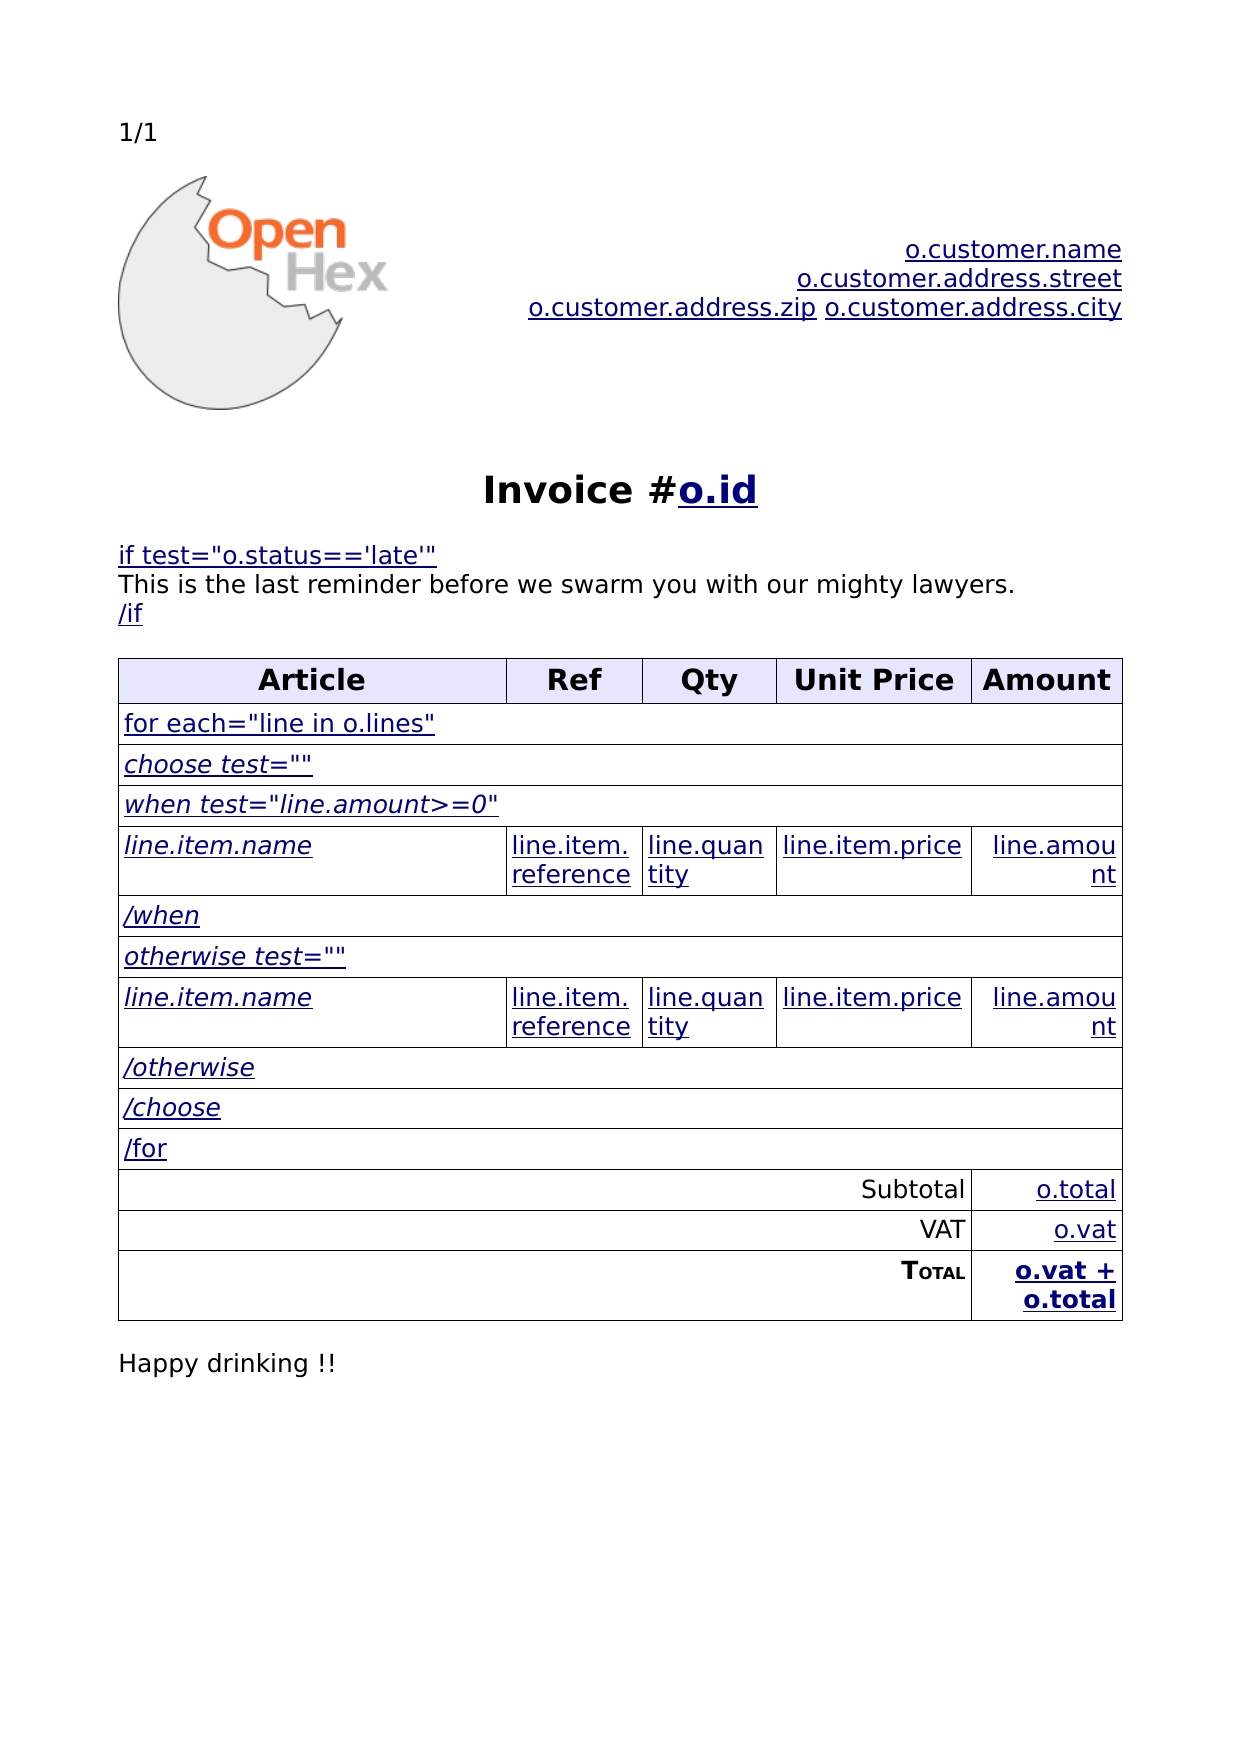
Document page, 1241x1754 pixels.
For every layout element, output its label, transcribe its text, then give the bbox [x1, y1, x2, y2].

table_cell /for [119, 1129, 1122, 1169]
picture [118, 176, 406, 410]
table_cell o.vat [972, 1211, 1122, 1250]
text o.customer.address.street [406, 264, 1122, 293]
text This is the last reminder before we swarm you with our mighty lawyers. [118, 570, 1122, 599]
table_header Amount [972, 659, 1122, 703]
table_cell otherwise test="" [119, 937, 1122, 977]
table_cell line.quantity [643, 978, 776, 1047]
table_cell line.item.reference [507, 827, 642, 895]
table_cell for each="line in o.lines" [119, 704, 1122, 744]
table_cell o.total [972, 1170, 1122, 1210]
text Invoice #o.id [118, 468, 1122, 512]
table_cell Total [119, 1251, 971, 1320]
table_header Qty [643, 659, 776, 703]
table_cell VAT [119, 1211, 971, 1250]
table_header Article [119, 659, 506, 703]
table_cell line.amount [972, 978, 1122, 1047]
text Happy drinking !! [118, 1350, 1122, 1379]
text /if [118, 599, 1122, 629]
table_cell line.item.reference [507, 978, 642, 1047]
table_cell line.item.price [777, 827, 971, 895]
text o.customer.name [406, 235, 1122, 264]
table_cell line.amount [972, 827, 1122, 895]
text o.customer.address.zip o.customer.address.city [406, 293, 1122, 323]
table_cell when test="line.amount>=0" [119, 786, 1122, 826]
table_header Ref [507, 659, 642, 703]
table_cell line.item.name [119, 978, 506, 1047]
table_cell line.item.price [777, 978, 971, 1047]
table_header Unit Price [777, 659, 971, 703]
table_cell line.quantity [643, 827, 776, 895]
table_cell /otherwise [119, 1048, 1122, 1088]
table_cell /when [119, 896, 1122, 936]
table_cell line.item.name [119, 827, 506, 895]
table_cell choose test="" [119, 745, 1122, 785]
table_cell /choose [119, 1089, 1122, 1128]
table_cell o.vat + o.total [972, 1251, 1122, 1320]
table_cell Subtotal [119, 1170, 971, 1210]
text if test="o.status=='late'" [118, 541, 1122, 570]
